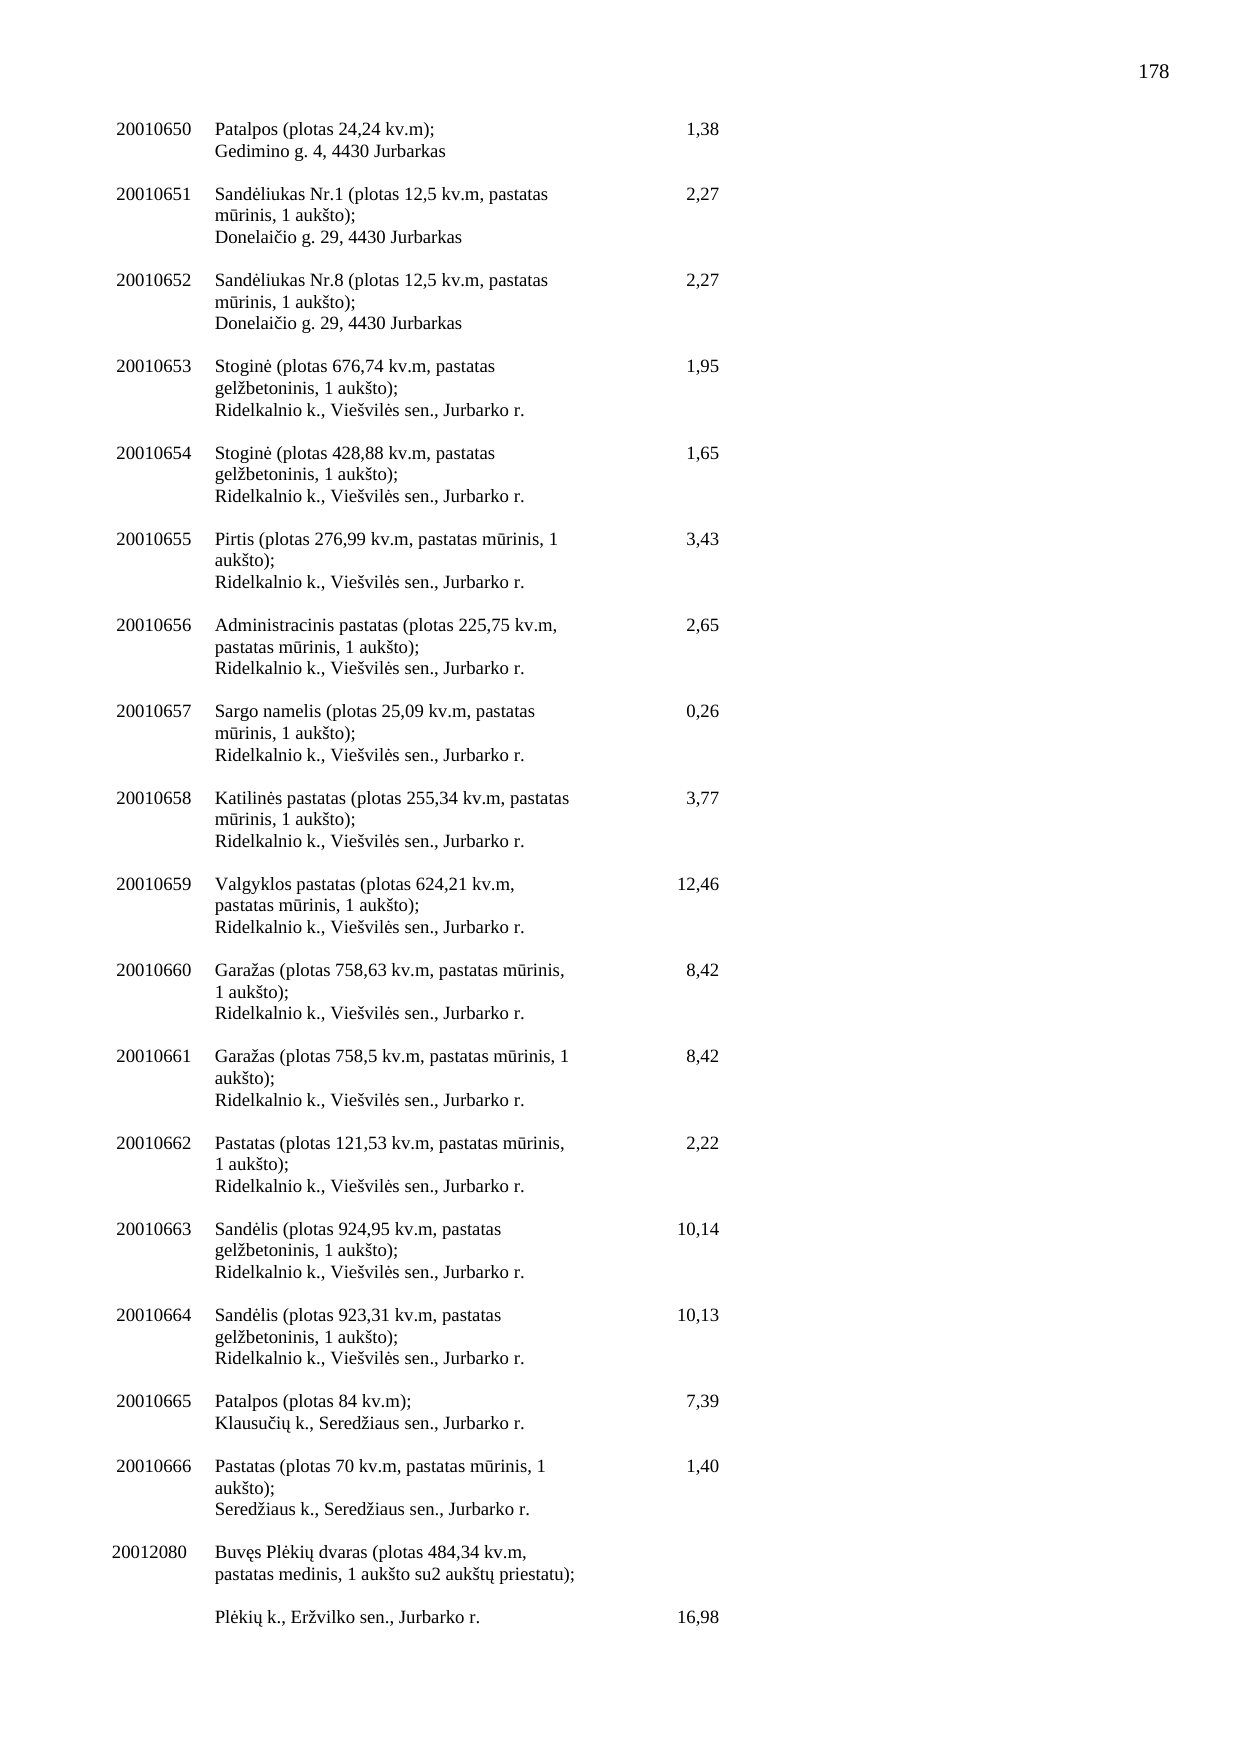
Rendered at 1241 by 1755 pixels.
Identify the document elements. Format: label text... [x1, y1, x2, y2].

table_cell 20010656 [100, 614, 203, 700]
table_cell 8,42 [587, 959, 735, 1045]
table_cell [853, 1304, 971, 1390]
table_cell [971, 355, 1104, 442]
table_cell [735, 873, 853, 959]
table_cell [1104, 1218, 1192, 1304]
table_cell [971, 1390, 1104, 1455]
table_cell 20010652 [100, 269, 203, 355]
table_cell [853, 118, 971, 183]
table_cell Katilinės pastatas (plotas 255,34 kv.m, pastatas mūrinis, 1 aukšto); Ridelkalnio k., Viešvilės sen., Jurbarko r. [203, 787, 587, 873]
table_cell Sargo namelis (plotas 25,09 kv.m, pastatas mūrinis, 1 aukšto); Ridelkalnio k., Viešvilės sen., Jurbarko r. [203, 700, 587, 787]
table_cell Patalpos (plotas 84 kv.m); Klausučių k., Seredžiaus sen., Jurbarko r. [203, 1390, 587, 1455]
table_cell [853, 355, 971, 442]
table_cell [735, 269, 853, 355]
table_cell 20012080 [100, 1541, 203, 1649]
table_cell 10,14 [587, 1218, 735, 1304]
table_cell Sandėliukas Nr.8 (plotas 12,5 kv.m, pastatas mūrinis, 1 aukšto); Donelaičio g. 29, 4430 Jurbarkas [203, 269, 587, 355]
table_cell [853, 1541, 971, 1649]
table_cell [853, 959, 971, 1045]
table_cell 1,95 [587, 355, 735, 442]
table_cell [1104, 614, 1192, 700]
table_cell 20010663 [100, 1218, 203, 1304]
table_cell [735, 1132, 853, 1218]
table_cell 1,40 [587, 1455, 735, 1541]
table_cell Pirtis (plotas 276,99 kv.m, pastatas mūrinis, 1 aukšto); Ridelkalnio k., Viešvilės sen., Jurbarko r. [203, 528, 587, 614]
table_cell [735, 355, 853, 442]
table_cell [1104, 528, 1192, 614]
table_cell [853, 1045, 971, 1132]
table_cell [1104, 269, 1192, 355]
table_cell 1,38 [587, 118, 735, 183]
table_cell [853, 1455, 971, 1541]
table_cell [735, 1045, 853, 1132]
table_cell [1104, 787, 1192, 873]
table_cell Pastatas (plotas 121,53 kv.m, pastatas mūrinis, 1 aukšto); Ridelkalnio k., Viešvilės sen., Jurbarko r. [203, 1132, 587, 1218]
table_cell [853, 614, 971, 700]
table_cell [735, 442, 853, 528]
table_cell [853, 1390, 971, 1455]
table_cell [735, 118, 853, 183]
table_cell [1104, 118, 1192, 183]
table_cell [735, 700, 853, 787]
table_cell [853, 787, 971, 873]
table_cell [1104, 873, 1192, 959]
table_cell [1104, 1045, 1192, 1132]
table_cell 8,42 [587, 1045, 735, 1132]
table_cell 20010654 [100, 442, 203, 528]
table_cell [853, 528, 971, 614]
table_cell [853, 700, 971, 787]
table_cell [1104, 1304, 1192, 1390]
table_cell [1104, 1541, 1192, 1649]
table_cell 20010666 [100, 1455, 203, 1541]
table_cell [971, 873, 1104, 959]
table_cell [853, 269, 971, 355]
table_cell 3,77 [587, 787, 735, 873]
table_cell [1104, 183, 1192, 269]
table_cell 2,65 [587, 614, 735, 700]
table_cell [853, 183, 971, 269]
table_cell 16,98 [587, 1541, 735, 1649]
table_cell 12,46 [587, 873, 735, 959]
table_cell Pastatas (plotas 70 kv.m, pastatas mūrinis, 1 aukšto); Seredžiaus k., Seredžiaus sen., Jurbarko r. [203, 1455, 587, 1541]
table_cell [971, 528, 1104, 614]
table_cell [1104, 700, 1192, 787]
table_cell [971, 1132, 1104, 1218]
table_cell [853, 1218, 971, 1304]
table_cell [735, 1541, 853, 1649]
table_cell [971, 1304, 1104, 1390]
table_cell [735, 959, 853, 1045]
table_cell [1104, 1132, 1192, 1218]
table_cell [1104, 355, 1192, 442]
table_cell [971, 787, 1104, 873]
table_cell Patalpos (plotas 24,24 kv.m); Gedimino g. 4, 4430 Jurbarkas [203, 118, 587, 183]
table_cell 20010659 [100, 873, 203, 959]
table_cell 20010655 [100, 528, 203, 614]
table_cell Sandėliukas Nr.1 (plotas 12,5 kv.m, pastatas mūrinis, 1 aukšto); Donelaičio g. 29, 4430 Jurbarkas [203, 183, 587, 269]
table_cell [971, 1218, 1104, 1304]
table_cell 2,22 [587, 1132, 735, 1218]
table_cell [971, 1045, 1104, 1132]
table_cell [735, 1218, 853, 1304]
table_cell Garažas (plotas 758,5 kv.m, pastatas mūrinis, 1 aukšto); Ridelkalnio k., Viešvilės sen., Jurbarko r. [203, 1045, 587, 1132]
table_cell Garažas (plotas 758,63 kv.m, pastatas mūrinis, 1 aukšto); Ridelkalnio k., Viešvilės sen., Jurbarko r. [203, 959, 587, 1045]
table_cell [971, 269, 1104, 355]
table_cell 10,13 [587, 1304, 735, 1390]
table_cell [971, 118, 1104, 183]
table_cell 20010664 [100, 1304, 203, 1390]
table_cell 20010665 [100, 1390, 203, 1455]
table_cell [853, 873, 971, 959]
table_cell 20010651 [100, 183, 203, 269]
table_cell [735, 787, 853, 873]
table_cell [735, 1390, 853, 1455]
table_cell [1104, 1390, 1192, 1455]
table_cell [735, 1304, 853, 1390]
table_cell 20010653 [100, 355, 203, 442]
table_cell [735, 1455, 853, 1541]
table_cell [735, 183, 853, 269]
table_cell 20010650 [100, 118, 203, 183]
table_cell [971, 1455, 1104, 1541]
table_cell 20010661 [100, 1045, 203, 1132]
table_cell Buvęs Plėkių dvaras (plotas 484,34 kv.m, pastatas medinis, 1 aukšto su2 aukštų priestatu); Plėkių k., Eržvilko sen., Jurbarko r. [203, 1541, 587, 1649]
table_cell Stoginė (plotas 428,88 kv.m, pastatas gelžbetoninis, 1 aukšto); Ridelkalnio k., Viešvilės sen., Jurbarko r. [203, 442, 587, 528]
table_cell [1104, 1455, 1192, 1541]
table_cell [971, 442, 1104, 528]
table_cell 2,27 [587, 183, 735, 269]
table_cell 1,65 [587, 442, 735, 528]
table_cell [1104, 959, 1192, 1045]
table_cell 7,39 [587, 1390, 735, 1455]
table_cell [971, 700, 1104, 787]
table_cell Valgyklos pastatas (plotas 624,21 kv.m, pastatas mūrinis, 1 aukšto); Ridelkalnio k., Viešvilės sen., Jurbarko r. [203, 873, 587, 959]
table_cell Administracinis pastatas (plotas 225,75 kv.m, pastatas mūrinis, 1 aukšto); Ridelkalnio k., Viešvilės sen., Jurbarko r. [203, 614, 587, 700]
table_cell [853, 442, 971, 528]
table_cell 20010660 [100, 959, 203, 1045]
table_cell [971, 614, 1104, 700]
table_cell [735, 528, 853, 614]
table_cell 20010658 [100, 787, 203, 873]
table_cell 3,43 [587, 528, 735, 614]
table_cell Sandėlis (plotas 924,95 kv.m, pastatas gelžbetoninis, 1 aukšto); Ridelkalnio k., Viešvilės sen., Jurbarko r. [203, 1218, 587, 1304]
table_cell [1104, 442, 1192, 528]
table_cell [971, 1541, 1104, 1649]
table_cell Stoginė (plotas 676,74 kv.m, pastatas gelžbetoninis, 1 aukšto); Ridelkalnio k., Viešvilės sen., Jurbarko r. [203, 355, 587, 442]
table_cell 20010657 [100, 700, 203, 787]
table_cell [735, 614, 853, 700]
table_cell 2,27 [587, 269, 735, 355]
table_cell [971, 183, 1104, 269]
table_cell 20010662 [100, 1132, 203, 1218]
table_cell [853, 1132, 971, 1218]
table_cell 0,26 [587, 700, 735, 787]
table_cell [971, 959, 1104, 1045]
table_cell Sandėlis (plotas 923,31 kv.m, pastatas gelžbetoninis, 1 aukšto); Ridelkalnio k., Viešvilės sen., Jurbarko r. [203, 1304, 587, 1390]
